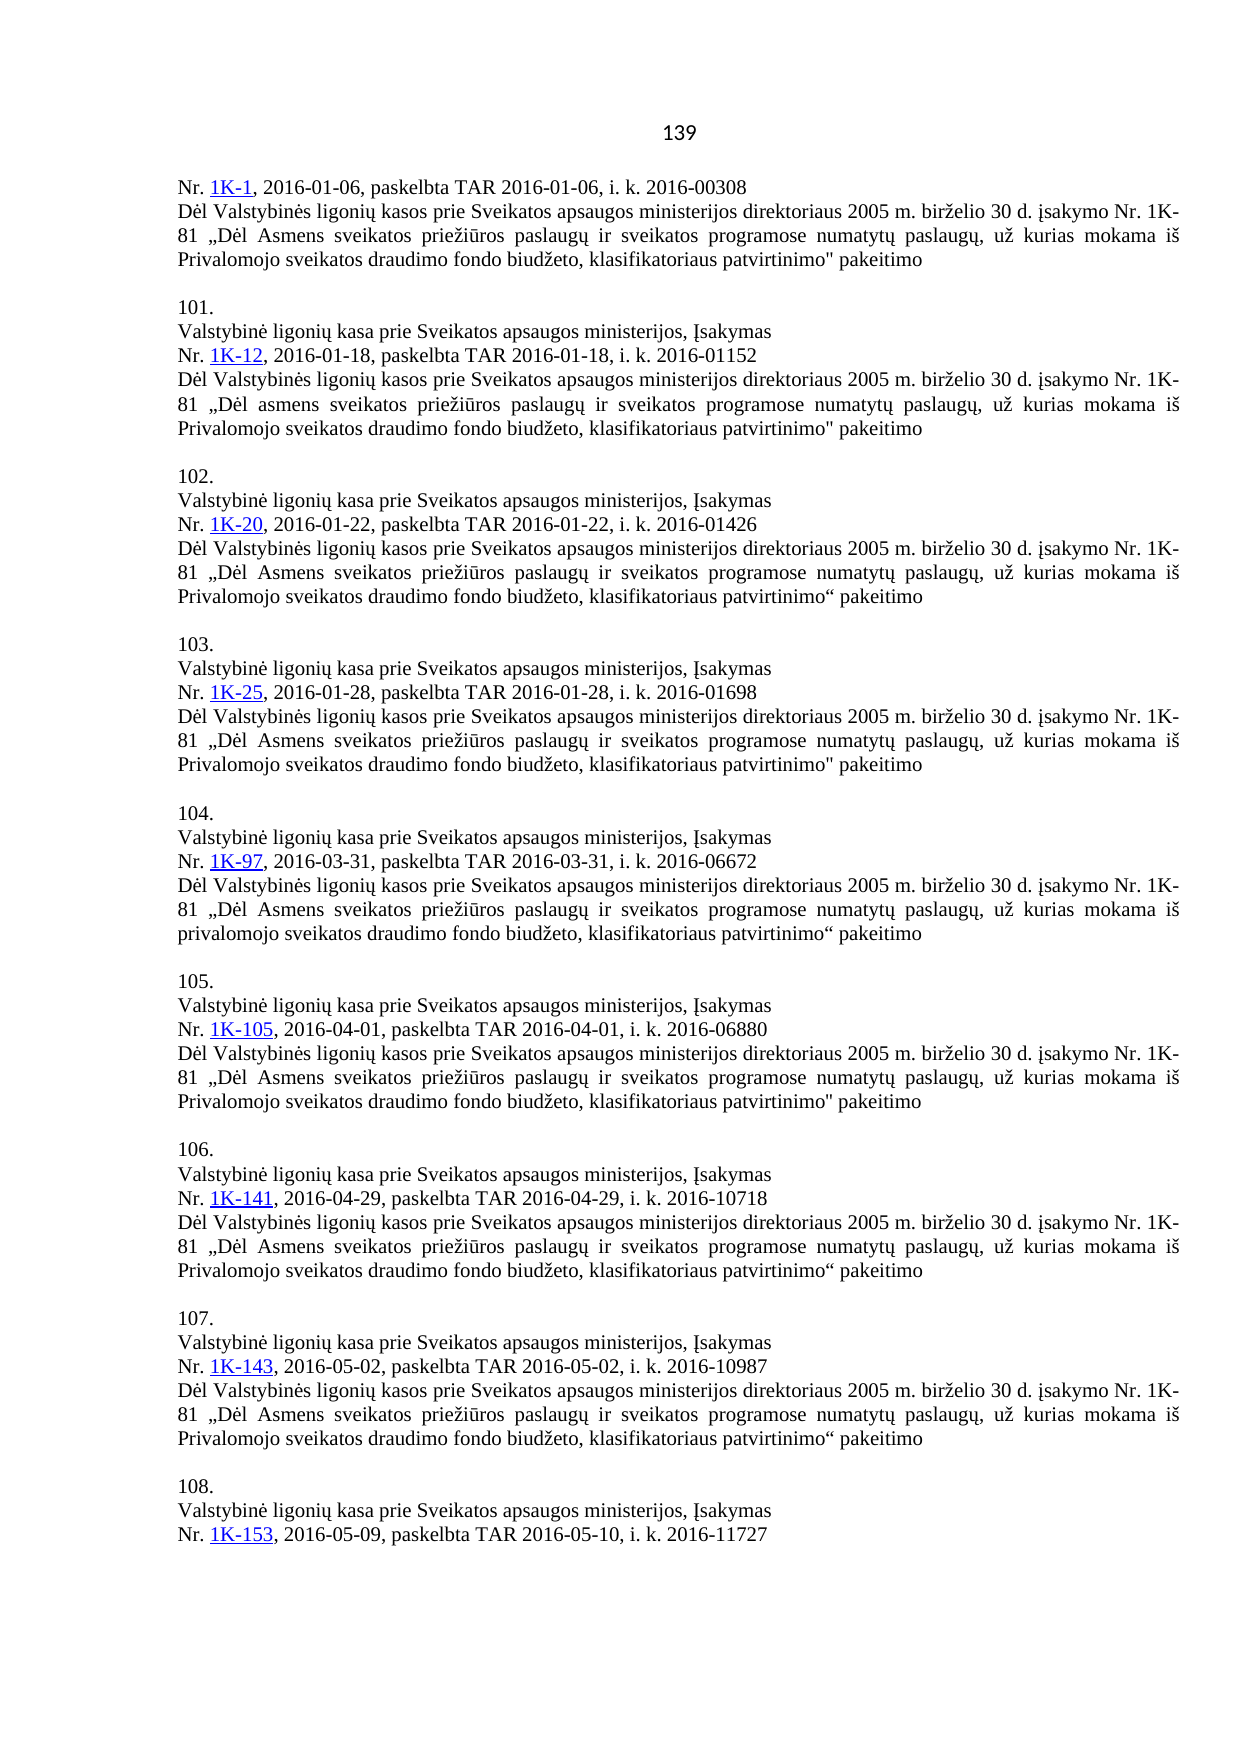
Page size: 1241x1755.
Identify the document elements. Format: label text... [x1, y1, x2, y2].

text Valstybinė ligonių kasa prie Sveikatos apsaugos ministerijos, Įsakymas [177, 824, 1181, 849]
text Dėl Valstybinės ligonių kasos prie Sveikatos apsaugos ministerijos direktoriaus 2005 m. birželio 30 d. įsakymo Nr. 1K-81 „Dėl Asmens sveikatos priežiūros paslaugų ir sveikatos programose numatytų paslaugų, už kurias mokama iš Privalomojo sveikatos draudimo fondo biudžeto, klasifikatoriaus patvirtinimo'' pakeitimo [177, 1041, 1181, 1113]
text Dėl Valstybinės ligonių kasos prie Sveikatos apsaugos ministerijos direktoriaus 2005 m. birželio 30 d. įsakymo Nr. 1K-81 „Dėl asmens sveikatos priežiūros paslaugų ir sveikatos programose numatytų paslaugų, už kurias mokama iš Privalomojo sveikatos draudimo fondo biudžeto, klasifikatoriaus patvirtinimo" pakeitimo [177, 367, 1181, 439]
text Valstybinė ligonių kasa prie Sveikatos apsaugos ministerijos, Įsakymas [177, 993, 1181, 1017]
text Dėl Valstybinės ligonių kasos prie Sveikatos apsaugos ministerijos direktoriaus 2005 m. birželio 30 d. įsakymo Nr. 1K-81 „Dėl Asmens sveikatos priežiūros paslaugų ir sveikatos programose numatytų paslaugų, už kurias mokama iš Privalomojo sveikatos draudimo fondo biudžeto, klasifikatoriaus patvirtinimo" pakeitimo [177, 704, 1181, 776]
text Nr. 1K-25, 2016-01-28, paskelbta TAR 2016-01-28, i. k. 2016-01698 [177, 680, 1181, 704]
text 106. [177, 1137, 1181, 1161]
text Valstybinė ligonių kasa prie Sveikatos apsaugos ministerijos, Įsakymas [177, 319, 1181, 343]
text Nr. 1K-20, 2016-01-22, paskelbta TAR 2016-01-22, i. k. 2016-01426 [177, 512, 1181, 536]
text Nr. 1K-97, 2016-03-31, paskelbta TAR 2016-03-31, i. k. 2016-06672 [177, 849, 1181, 873]
text 103. [177, 632, 1181, 656]
text Dėl Valstybinės ligonių kasos prie Sveikatos apsaugos ministerijos direktoriaus 2005 m. birželio 30 d. įsakymo Nr. 1K-81 „Dėl Asmens sveikatos priežiūros paslaugų ir sveikatos programose numatytų paslaugų, už kurias mokama iš Privalomojo sveikatos draudimo fondo biudžeto, klasifikatoriaus patvirtinimo“ pakeitimo [177, 1378, 1181, 1450]
text Dėl Valstybinės ligonių kasos prie Sveikatos apsaugos ministerijos direktoriaus 2005 m. birželio 30 d. įsakymo Nr. 1K-81 „Dėl Asmens sveikatos priežiūros paslaugų ir sveikatos programose numatytų paslaugų, už kurias mokama iš Privalomojo sveikatos draudimo fondo biudžeto, klasifikatoriaus patvirtinimo“ pakeitimo [177, 1209, 1181, 1282]
text 107. [177, 1306, 1181, 1330]
text Nr. 1K-1, 2016-01-06, paskelbta TAR 2016-01-06, i. k. 2016-00308 [177, 175, 1181, 199]
text Valstybinė ligonių kasa prie Sveikatos apsaugos ministerijos, Įsakymas [177, 1498, 1181, 1522]
text Nr. 1K-143, 2016-05-02, paskelbta TAR 2016-05-02, i. k. 2016-10987 [177, 1354, 1181, 1378]
text 101. [177, 295, 1181, 319]
text Nr. 1K-12, 2016-01-18, paskelbta TAR 2016-01-18, i. k. 2016-01152 [177, 343, 1181, 367]
text Dėl Valstybinės ligonių kasos prie Sveikatos apsaugos ministerijos direktoriaus 2005 m. birželio 30 d. įsakymo Nr. 1K-81 „Dėl Asmens sveikatos priežiūros paslaugų ir sveikatos programose numatytų paslaugų, už kurias mokama iš privalomojo sveikatos draudimo fondo biudžeto, klasifikatoriaus patvirtinimo“ pakeitimo [177, 873, 1181, 945]
text Valstybinė ligonių kasa prie Sveikatos apsaugos ministerijos, Įsakymas [177, 656, 1181, 680]
text 105. [177, 969, 1181, 993]
text Nr. 1K-153, 2016-05-09, paskelbta TAR 2016-05-10, i. k. 2016-11727 [177, 1522, 1181, 1546]
text Nr. 1K-141, 2016-04-29, paskelbta TAR 2016-04-29, i. k. 2016-10718 [177, 1186, 1181, 1209]
text Valstybinė ligonių kasa prie Sveikatos apsaugos ministerijos, Įsakymas [177, 488, 1181, 512]
text Valstybinė ligonių kasa prie Sveikatos apsaugos ministerijos, Įsakymas [177, 1330, 1181, 1354]
text 108. [177, 1474, 1181, 1498]
text Nr. 1K-105, 2016-04-01, paskelbta TAR 2016-04-01, i. k. 2016-06880 [177, 1017, 1181, 1041]
text 102. [177, 464, 1181, 488]
text Valstybinė ligonių kasa prie Sveikatos apsaugos ministerijos, Įsakymas [177, 1161, 1181, 1186]
text Dėl Valstybinės ligonių kasos prie Sveikatos apsaugos ministerijos direktoriaus 2005 m. birželio 30 d. įsakymo Nr. 1K-81 „Dėl Asmens sveikatos priežiūros paslaugų ir sveikatos programose numatytų paslaugų, už kurias mokama iš Privalomojo sveikatos draudimo fondo biudžeto, klasifikatoriaus patvirtinimo" pakeitimo [177, 199, 1181, 271]
text 104. [177, 801, 1181, 824]
text Dėl Valstybinės ligonių kasos prie Sveikatos apsaugos ministerijos direktoriaus 2005 m. birželio 30 d. įsakymo Nr. 1K-81 „Dėl Asmens sveikatos priežiūros paslaugų ir sveikatos programose numatytų paslaugų, už kurias mokama iš Privalomojo sveikatos draudimo fondo biudžeto, klasifikatoriaus patvirtinimo“ pakeitimo [177, 536, 1181, 608]
